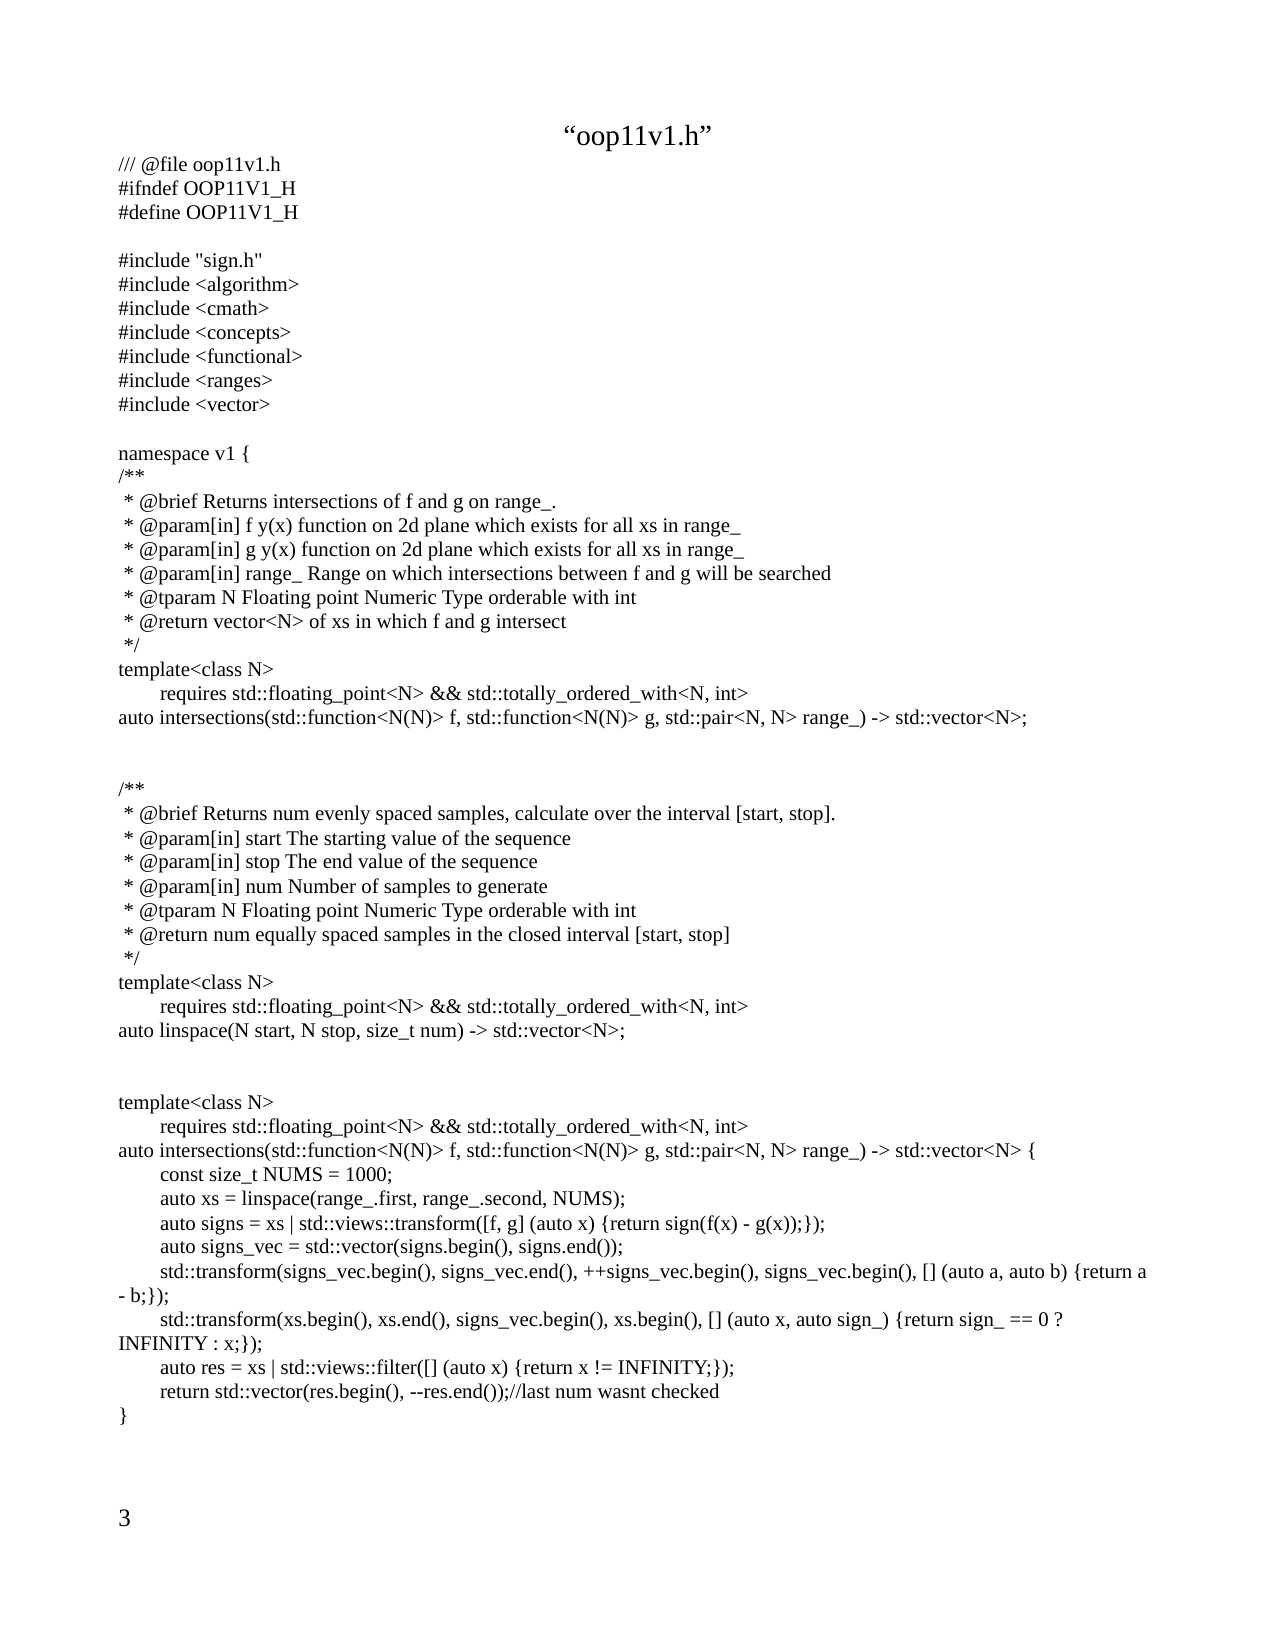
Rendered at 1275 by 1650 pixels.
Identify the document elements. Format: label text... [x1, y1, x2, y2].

text auto signs_vec = std::vector(signs.begin(), signs.end()); [118, 1234, 1157, 1258]
text /** [118, 777, 1157, 801]
text #include <vector> [118, 392, 1157, 416]
text * @tparam N Floating point Numeric Type orderable with int [118, 585, 1157, 609]
text template<class N> [118, 1090, 1157, 1114]
text auto intersections(std::function<N(N)> f, std::function<N(N)> g, std::pair<N, N> range_) -> std::vector<N> { [118, 1138, 1157, 1162]
text #ifndef OOP11V1_H [118, 176, 1157, 200]
text auto res = xs | std::views::filter([] (auto x) {return x != INFINITY;}); [118, 1355, 1157, 1379]
text auto signs = xs | std::views::transform([f, g] (auto x) {return sign(f(x) - g(x));}); [118, 1210, 1157, 1234]
text auto xs = linspace(range_.first, range_.second, NUMS); [118, 1186, 1157, 1210]
text const size_t NUMS = 1000; [118, 1162, 1157, 1186]
text /** [118, 464, 1157, 488]
text template<class N> [118, 657, 1157, 681]
text template<class N> [118, 970, 1157, 994]
text #include <ranges> [118, 368, 1157, 392]
text * @param[in] start The starting value of the sequence [118, 825, 1157, 849]
text * @param[in] g y(x) function on 2d plane which exists for all xs in range_ [118, 537, 1157, 561]
text “oop11v1.h” [118, 118, 1157, 152]
text /// @file oop11v1.h [118, 152, 1157, 176]
text requires std::floating_point<N> && std::totally_ordered_with<N, int> [118, 1114, 1157, 1138]
text auto linspace(N start, N stop, size_t num) -> std::vector<N>; [118, 1018, 1157, 1042]
text std::transform(signs_vec.begin(), signs_vec.end(), ++signs_vec.begin(), signs_vec.begin(), [] (auto a, auto b) {return a - b;}); [118, 1258, 1157, 1307]
text */ [118, 633, 1157, 657]
text requires std::floating_point<N> && std::totally_ordered_with<N, int> [118, 994, 1157, 1018]
text requires std::floating_point<N> && std::totally_ordered_with<N, int> [118, 681, 1157, 705]
text * @param[in] f y(x) function on 2d plane which exists for all xs in range_ [118, 513, 1157, 537]
text return std::vector(res.begin(), --res.end());//last num wasnt checked [118, 1379, 1157, 1403]
text #define OOP11V1_H [118, 200, 1157, 224]
text */ [118, 946, 1157, 970]
text #include <functional> [118, 344, 1157, 368]
text #include <concepts> [118, 320, 1157, 344]
text * @tparam N Floating point Numeric Type orderable with int [118, 898, 1157, 922]
text * @param[in] num Number of samples to generate [118, 873, 1157, 898]
text * @param[in] stop The end value of the sequence [118, 849, 1157, 873]
text * @return vector<N> of xs in which f and g intersect [118, 609, 1157, 633]
text * @return num equally spaced samples in the closed interval [start, stop] [118, 922, 1157, 946]
text * @brief Returns intersections of f and g on range_. [118, 488, 1157, 513]
text * @brief Returns num evenly spaced samples, calculate over the interval [start, stop]. [118, 801, 1157, 825]
text #include "sign.h" [118, 248, 1157, 272]
text #include <algorithm> [118, 272, 1157, 296]
text auto intersections(std::function<N(N)> f, std::function<N(N)> g, std::pair<N, N> range_) -> std::vector<N>; [118, 705, 1157, 729]
text std::transform(xs.begin(), xs.end(), signs_vec.begin(), xs.begin(), [] (auto x, auto sign_) {return sign_ == 0 ? INFINITY : x;}); [118, 1307, 1157, 1355]
text * @param[in] range_ Range on which intersections between f and g will be searched [118, 561, 1157, 585]
text #include <cmath> [118, 296, 1157, 320]
text namespace v1 { [118, 440, 1157, 464]
text } [118, 1403, 1157, 1427]
